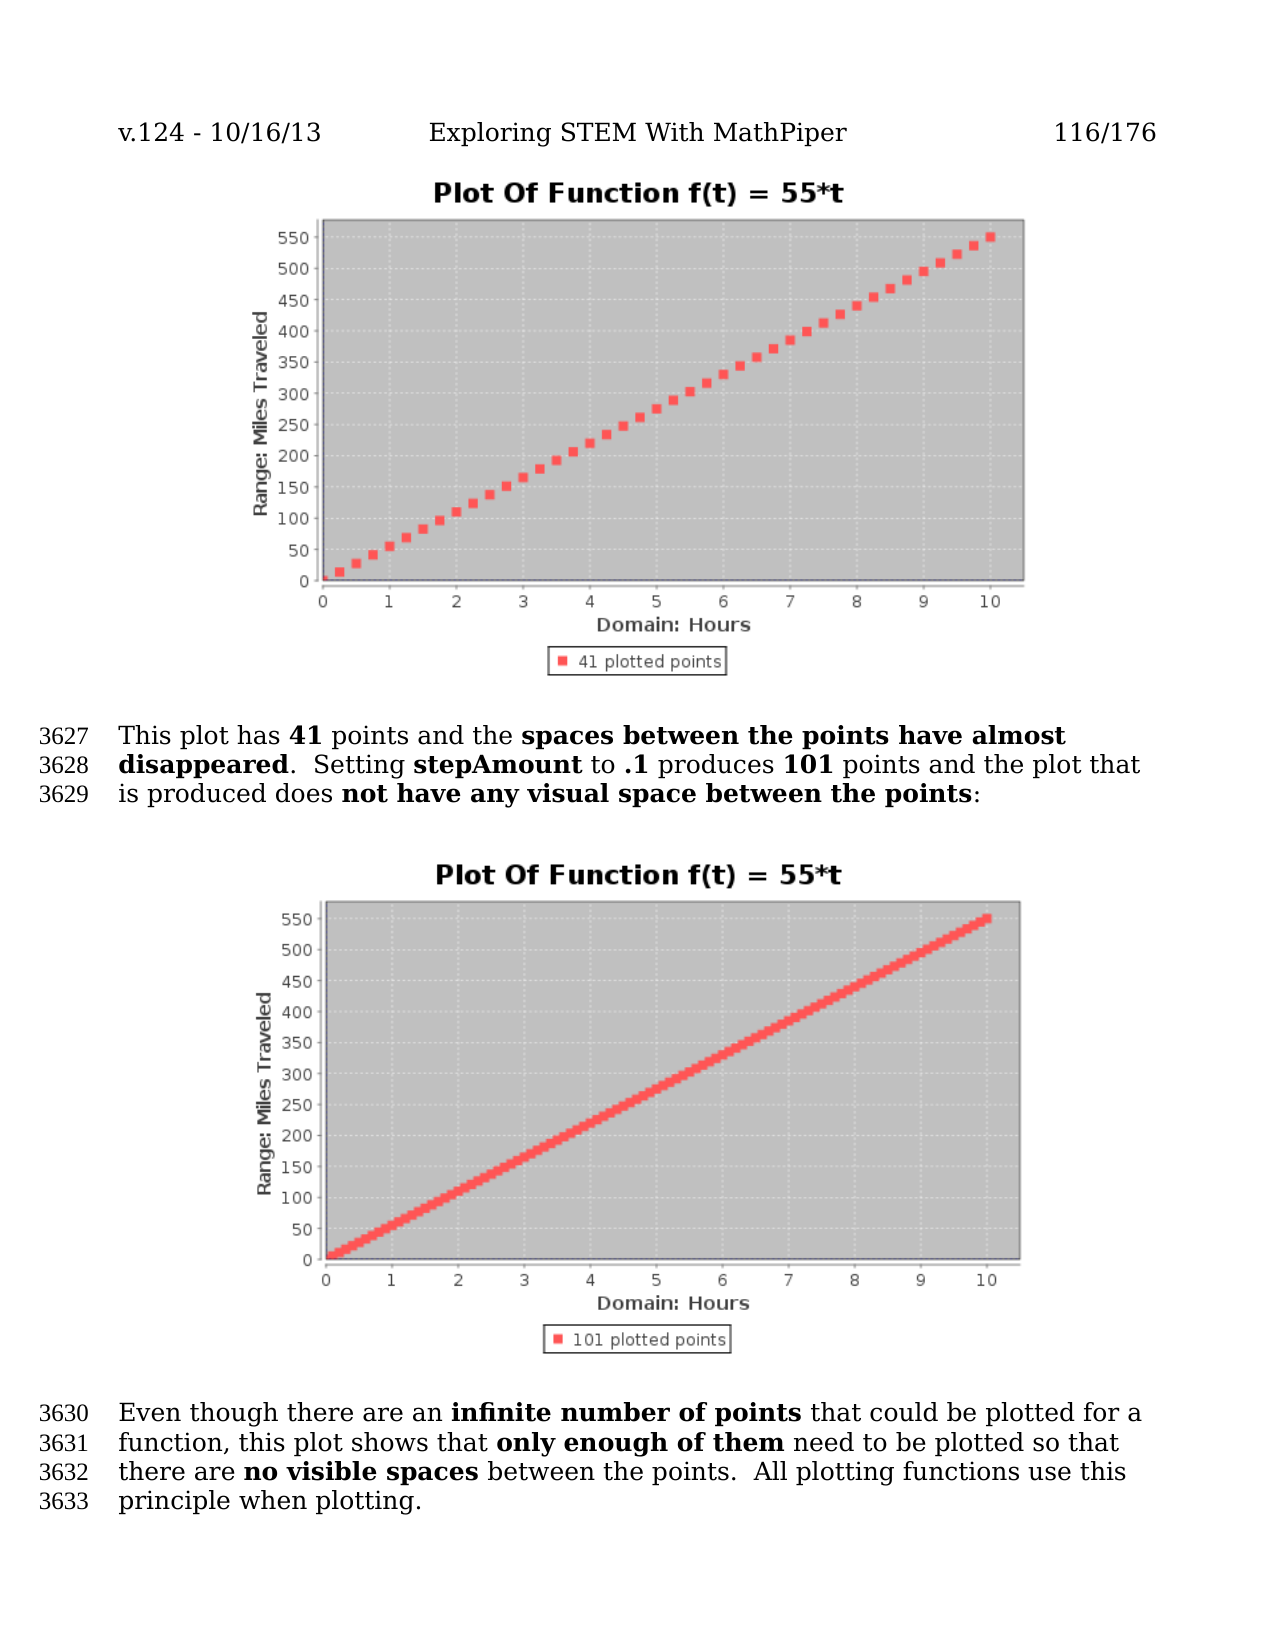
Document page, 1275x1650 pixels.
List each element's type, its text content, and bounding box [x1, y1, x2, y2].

picture [235, 176, 1040, 677]
text This plot has 41 points and the spaces between the points have almost disappeared. Setting stepAmount to .1 produces 101 points and the plot that is produced does not have any visual space between the points: [118, 721, 1157, 809]
text Even though there are an infinite number of points that could be plotted for a function, this plot shows that only enough of them need to be plotted so that there are no visible spaces between the points. All plotting functions use this principle when plotting. [118, 1398, 1157, 1516]
picture [239, 858, 1036, 1355]
